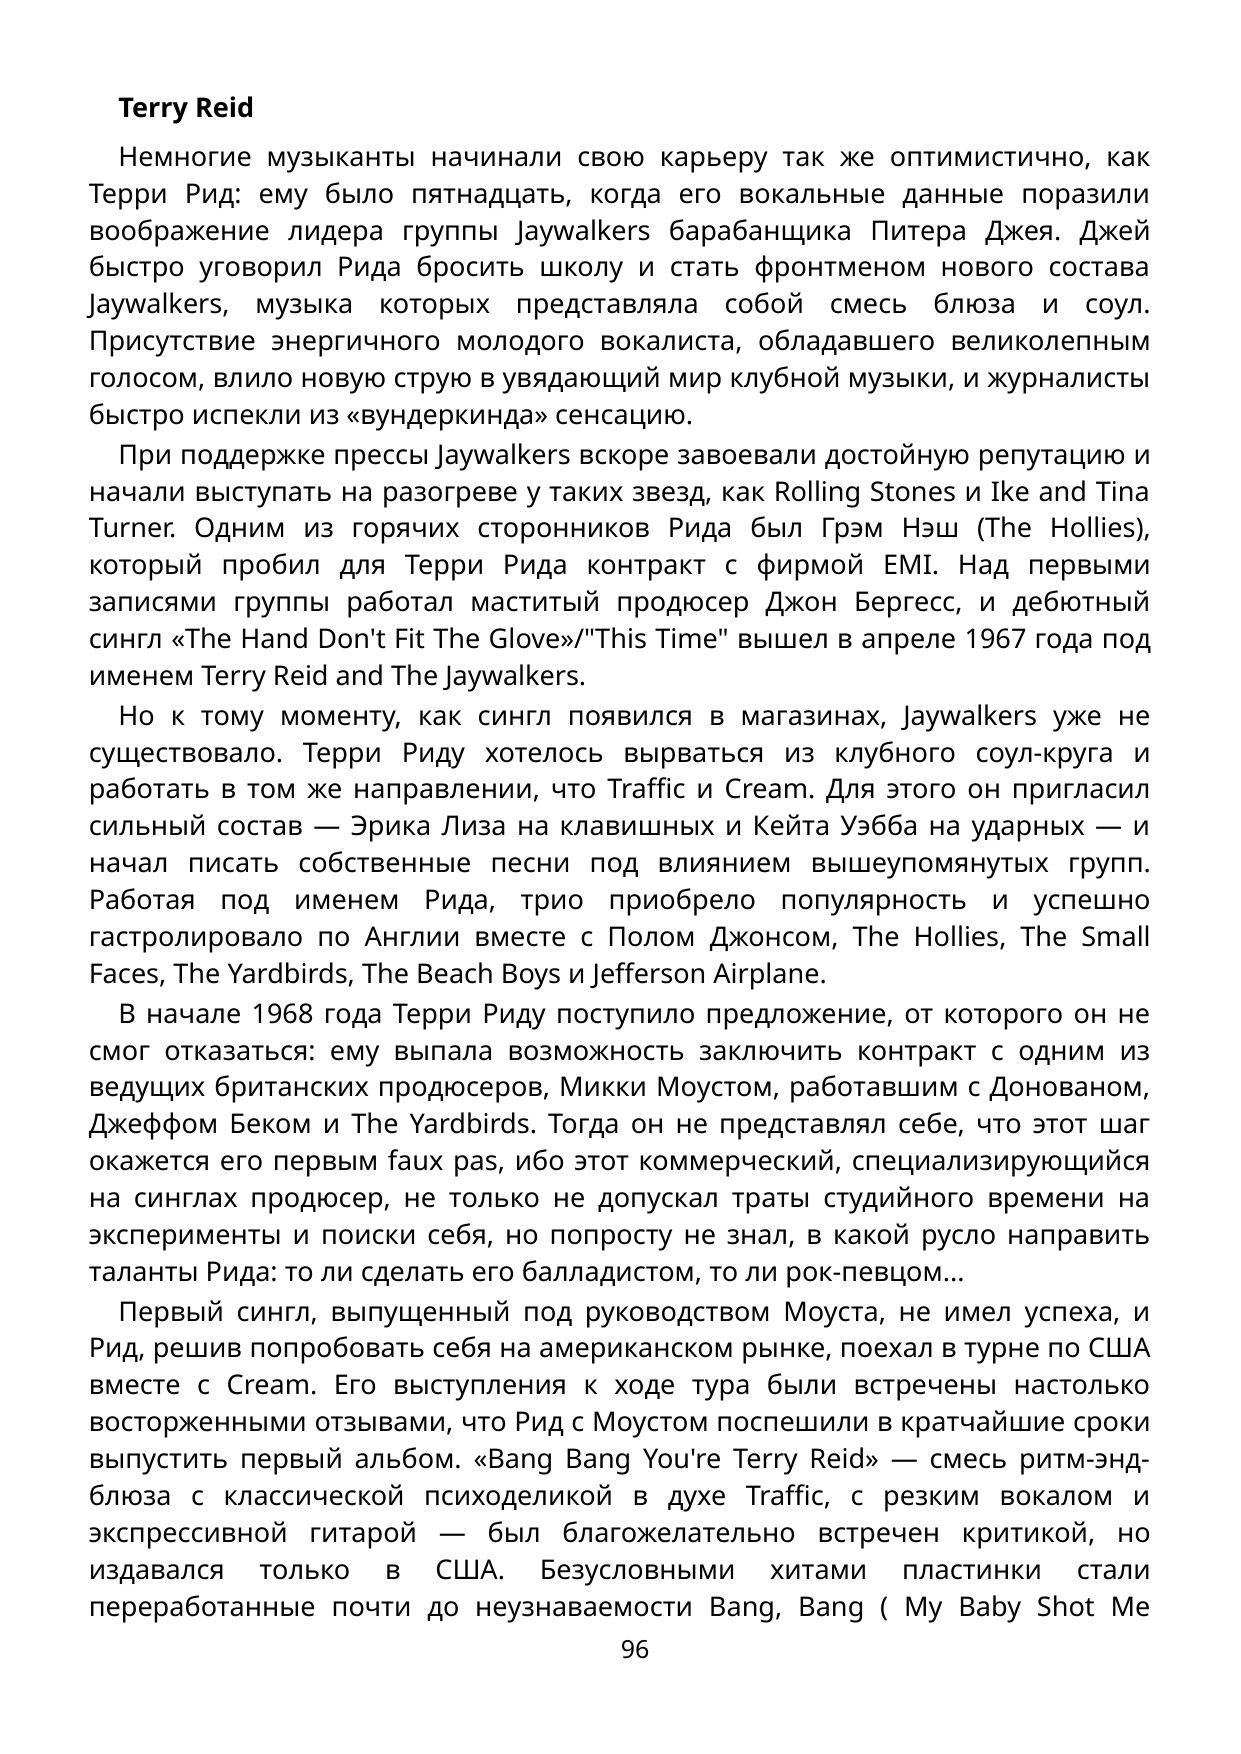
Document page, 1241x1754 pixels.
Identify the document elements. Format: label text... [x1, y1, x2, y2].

text При поддержке прессы Jaywalkers вскоре завоевали достойную репутацию и начали выступать на разогреве у таких звезд, как Rolling Stones и Ike and Tina Turner. Одним из горячих сторонников Рида был Грэм Нэш (The Hollies), который пробил для Терри Рида контракт с фирмой EMI. Над первыми записями группы работал маститый продюсер Джон Бергесс, и дебютный сингл «The Hand Don't Fit The Glove»/"This Time" вышел в апреле 1967 года под именем Terry Reid and The Jaywalkers. [88, 435, 1152, 693]
text В начале 1968 года Терри Риду поступило предложение, от которого он не смог отказаться: ему выпала возможность заключить контракт с одним из ведущих британских продюсеров, Микки Моустом, работавшим с Донованом, Джеффом Беком и The Yardbirds. Тогда он не представлял себе, что этот шаг окажется его первым faux pas, ибо этот коммерческий, специализирующийся на синглах продюсер, не только не допускал траты студийного времени на эксперименты и поиски себя, но попросту не знал, в какой русло направить таланты Рида: то ли сделать его балладистом, то ли рок-певцом... [88, 994, 1152, 1289]
subtitle Terry Reid [118, 88, 1152, 125]
text Первый сингл, выпущенный под руководством Моуста, не имел успеха, и Рид, решив попробовать себя на американском рынке, поехал в турне по США вместе с Cream. Его выступления к ходе тура были встречены настолько восторженными отзывами, что Рид с Моустом поспешили в кратчайшие сроки выпустить первый альбом. «Bang Bang You're Terry Reid» — смесь ритм-энд-блюза с классической психоделикой в духе Traffic, с резким вокалом и экспрессивной гитарой — был благожелательно встречен критикой, но издавался только в США. Безусловными хитами пластинки стали переработанные почти до неузнаваемости Bang, Bang ( My Baby Shot Me [88, 1292, 1152, 1624]
text Немногие музыканты начинали свою карьеру так же оптимистично, как Терри Рид: ему было пятнадцать, когда его вокальные данные поразили воображение лидера группы Jaywalkers барабанщика Питера Джея. Джей быстро уговорил Рида бросить школу и стать фронтменом нового состава Jaywalkers, музыка которых представляла собой смесь блюза и соул. Присутствие энергичного молодого вокалиста, обладавшего великолепным голосом, влило новую струю в увядающий мир клубной музыки, и журналисты быстро испекли из «вундеркинда» сенсацию. [88, 137, 1152, 432]
text Но к тому моменту, как сингл появился в магазинах, Jaywalkers уже не существовало. Терри Риду хотелось вырваться из клубного соул-круга и работать в том же направлении, что Traffic и Cream. Для этого он пригласил сильный состав — Эрика Лиза на клавишных и Кейта Уэбба на ударных — и начал писать собственные песни под влиянием вышеупомянутых групп. Работая под именем Рида, трио приобрело популярность и успешно гастролировало по Англии вместе с Полом Джонсом, The Hollies, The Small Faces, The Yardbirds, The Beach Boys и Jefferson Airplane. [88, 696, 1152, 991]
